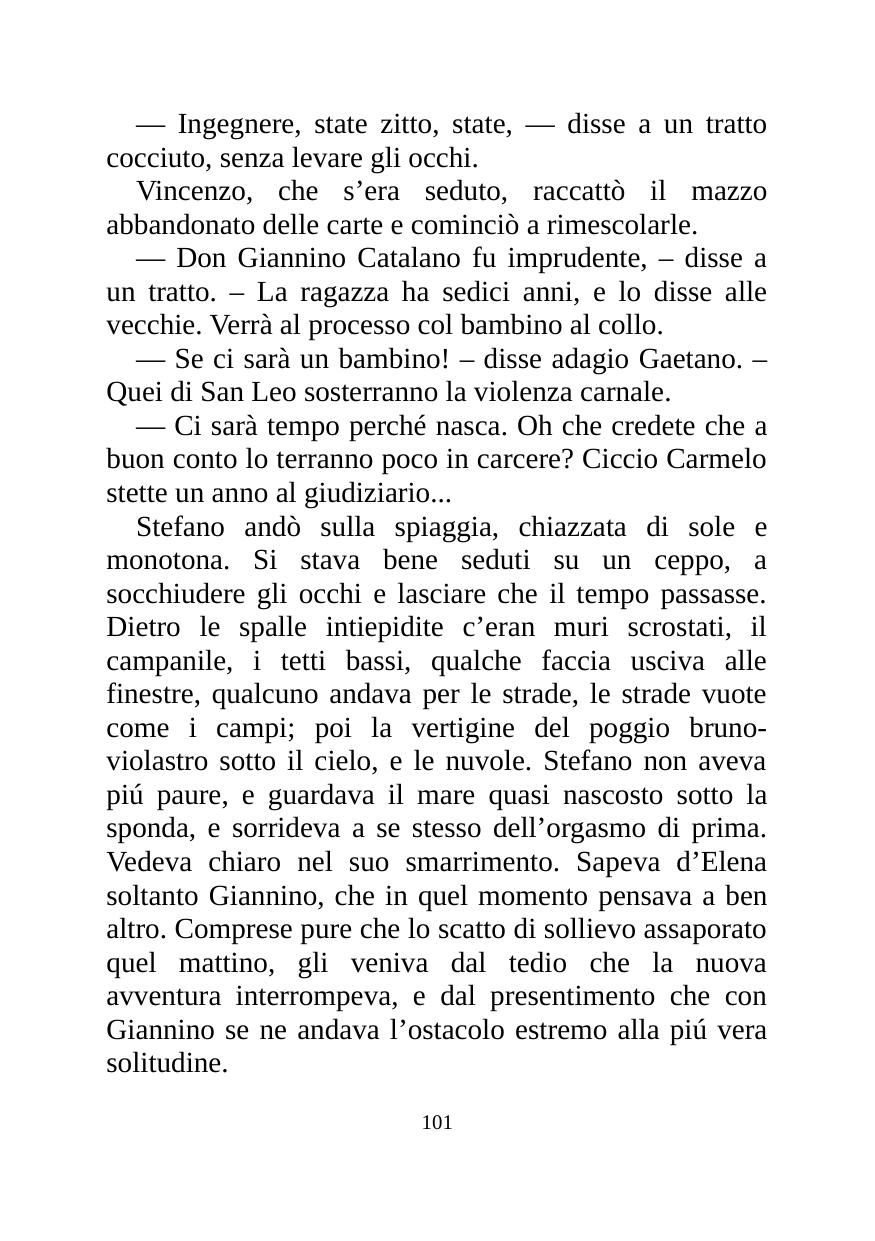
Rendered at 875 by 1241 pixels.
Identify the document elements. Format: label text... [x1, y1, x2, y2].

text Vincenzo, che s’era seduto, raccattò il mazzo abbandonato delle carte e cominciò a rimescolarle. [106, 173, 768, 240]
text Stefano andò sulla spiaggia, chiazzata di sole e monotona. Si stava bene seduti su un ceppo, a socchiudere gli occhi e lasciare che il tempo passasse. Dietro le spalle intiepidite c’eran muri scrostati, il campanile, i tetti bassi, qualche faccia usciva alle finestre, qualcuno andava per le strade, le strade vuote come i campi; poi la vertigine del poggio bruno-violastro sotto il cielo, e le nuvole. Stefano non aveva piú paure, e guardava il mare quasi nascosto sotto la sponda, e sorrideva a se stesso dell’orgasmo di prima. Vedeva chiaro nel suo smarrimento. Sapeva d’Elena soltanto Giannino, che in quel momento pensava a ben altro. Comprese pure che lo scatto di sollievo assaporato quel mattino, gli veniva dal tedio che la nuova avventura interrompeva, e dal presentimento che con Giannino se ne andava l’ostacolo estremo alla piú vera solitudine. [106, 509, 768, 1079]
text — Se ci sarà un bambino! – disse adagio Gaetano. – Quei di San Leo sosterranno la violenza carnale. [106, 341, 768, 408]
text — Ingegnere, state zitto, state, — disse a un tratto cocciuto, senza levare gli occhi. [106, 106, 768, 173]
text — Ci sarà tempo perché nasca. Oh che credete che a buon conto lo terranno poco in carcere? Ciccio Carmelo stette un anno al giudiziario... [106, 408, 768, 509]
text — Don Giannino Catalano fu imprudente, – disse a un tratto. – La ragazza ha sedici anni, e lo disse alle vecchie. Verrà al processo col bambino al collo. [106, 240, 768, 341]
